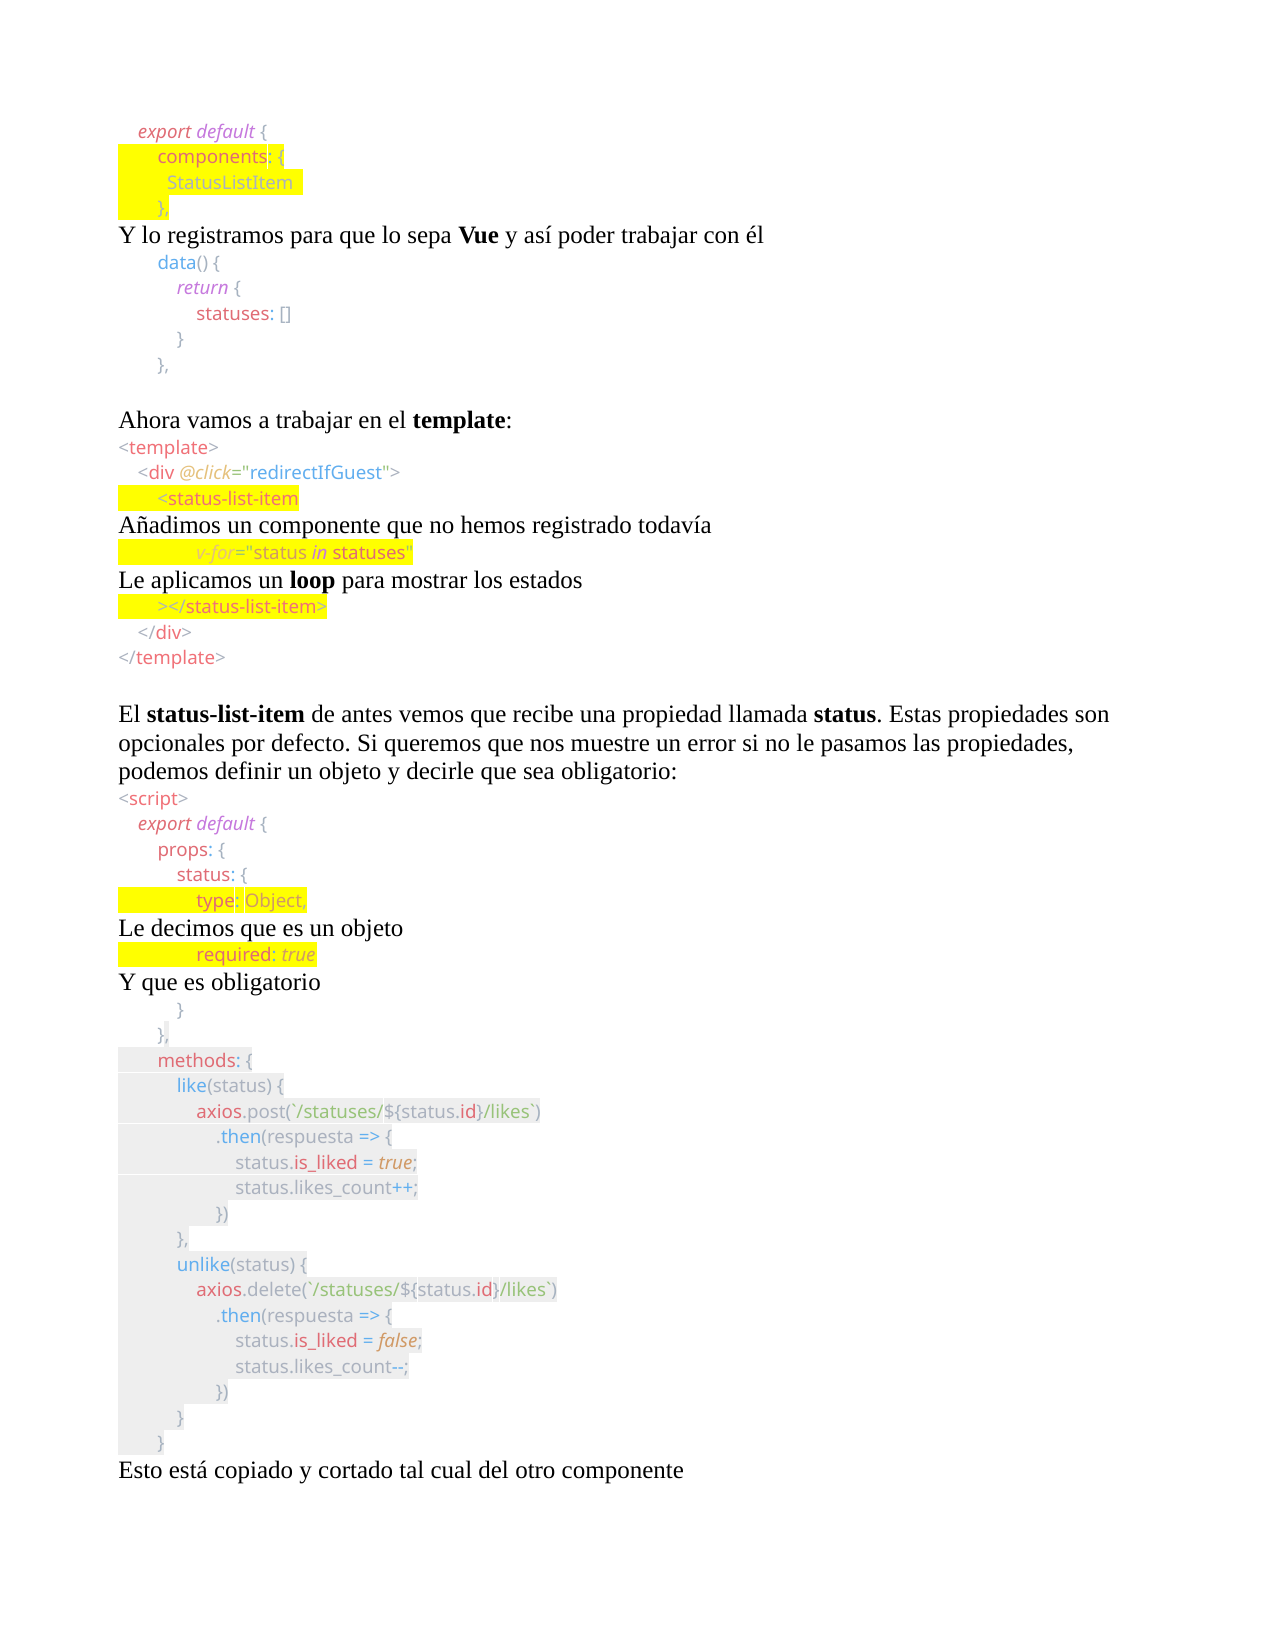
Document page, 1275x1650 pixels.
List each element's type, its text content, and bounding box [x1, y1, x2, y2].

text Ahora vamos a trabajar en el template: [118, 405, 1157, 434]
text data() { return { statuses: [] } }, [118, 249, 1157, 377]
text <script> export default { props: { status: { type: Object, Le decimos que es un objeto [118, 785, 1157, 942]
text <template> <div @click="redirectIfGuest"> <status-list-item Añadimos un componente que no hemos registrado todavía [118, 434, 1157, 539]
text El status-list-item de antes vemos que recibe una propiedad llamada status. Estas propiedades son opcionales por defecto. Si queremos que nos muestre un error si no le pasamos las propiedades, podemos definir un objeto y decirle que sea obligatorio: [118, 699, 1157, 785]
text ></status-list-item> </div> </template> [118, 594, 1157, 670]
text } }, methods: { like(status) { axios.post(`/statuses/${status.id}/likes`) .then(respuesta => { status.is_liked = true; status.likes_count++; }) }, unlike(status) { axios.delete(`/statuses/${status.id}/likes`) .then(respuesta => { status.is_liked = false; status.likes_count--; }) } } Esto está copiado y cortado tal cual del otro componente [118, 996, 1157, 1484]
text export default { components: { StatusListItem }, Y lo registramos para que lo sepa Vue y así poder trabajar con él [118, 118, 1157, 249]
text required: true Y que es obligatorio [118, 942, 1157, 996]
text v-for="status in statuses" Le aplicamos un loop para mostrar los estados [118, 539, 1157, 594]
